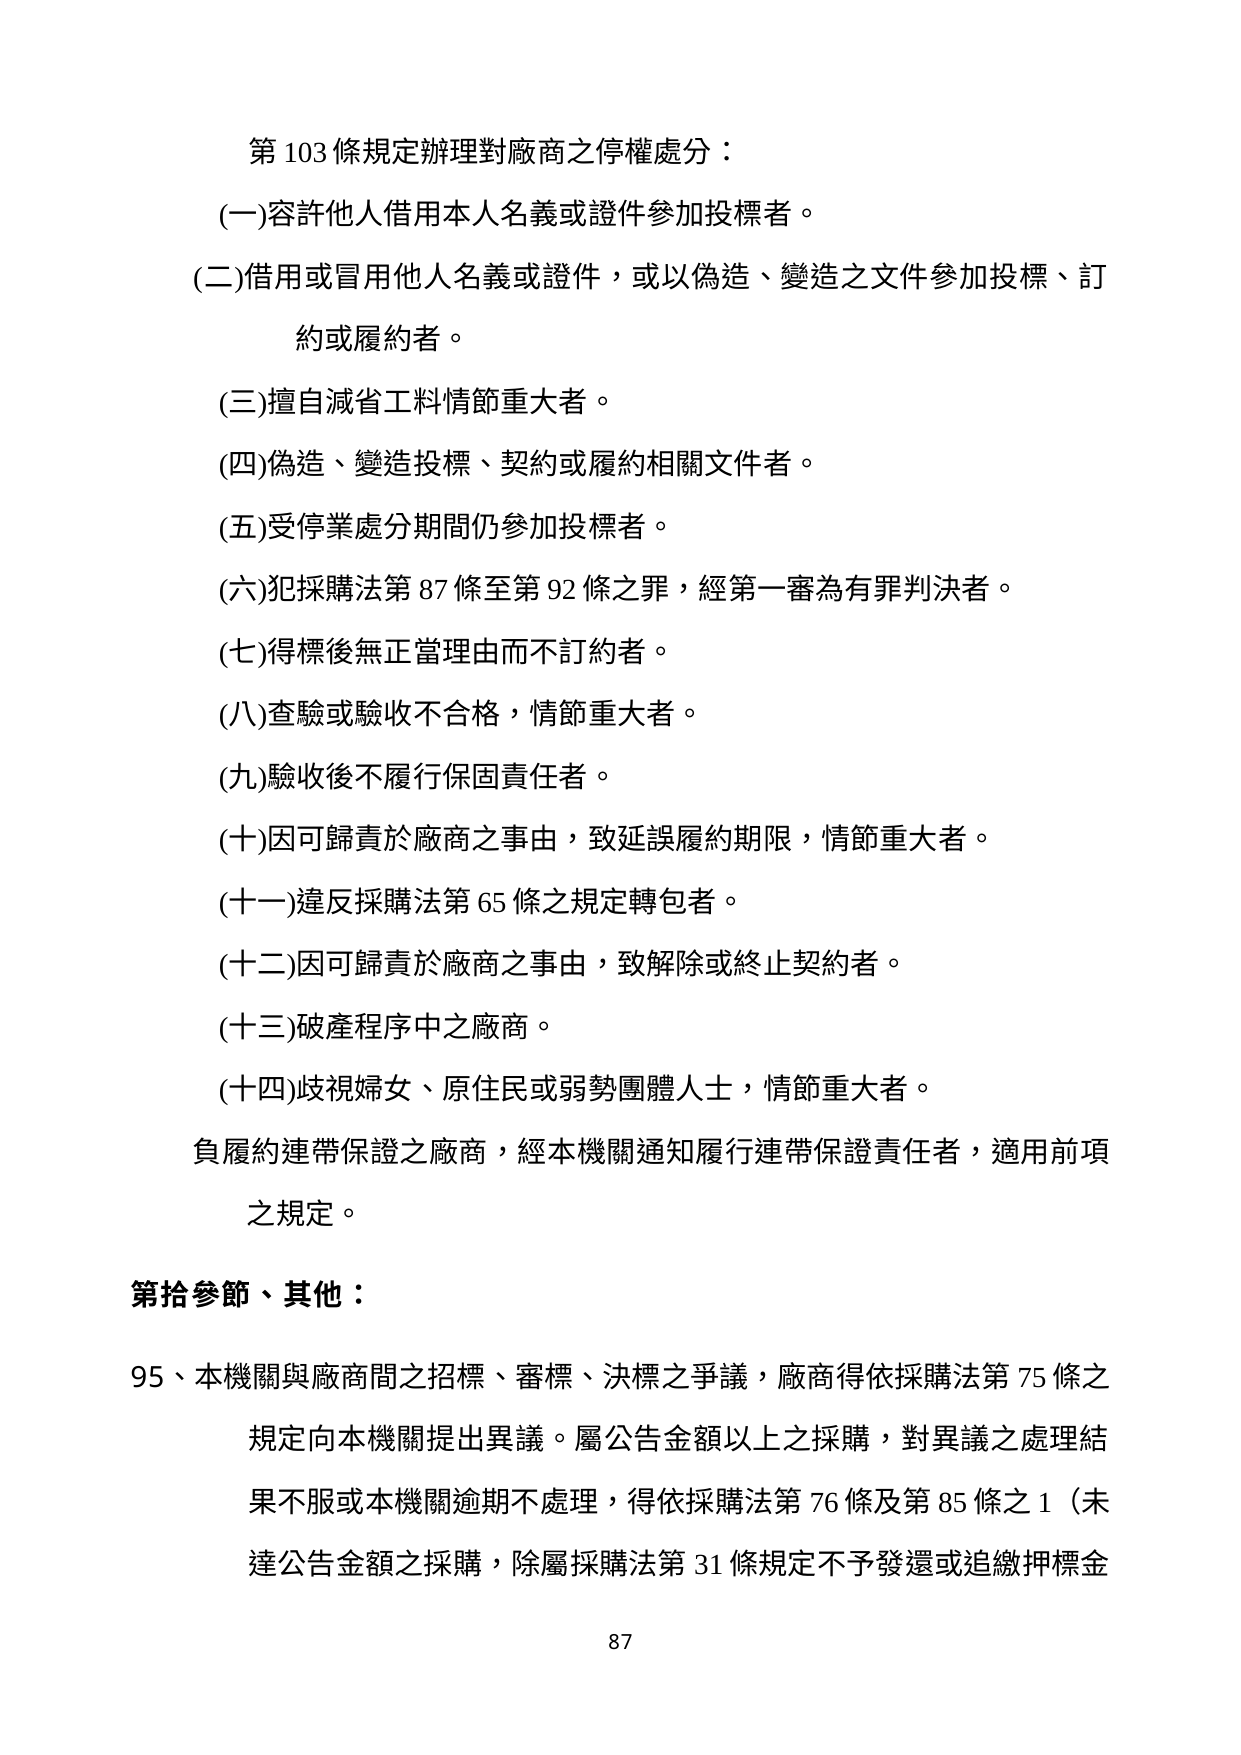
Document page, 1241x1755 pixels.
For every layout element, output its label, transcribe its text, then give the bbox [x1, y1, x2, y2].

list 第103條規定辦理對廠商之停權處分： [130, 108, 1110, 170]
text (七)得標後無正當理由而不訂約者。 [189, 608, 1110, 670]
text (十一)違反採購法第65條之規定轉包者。 [189, 858, 1110, 920]
list 本機關與廠商間之招標、審標、決標之爭議，廠商得依採購法第75條之規定向本機關提出異議。屬公告金額以上之採購，對異議之處理結果不服或本機關逾期不處理，得依採購法第76條及第85條之1（未達公告金額之採購，除屬採購法第31條規定不予發還或追繳押標金 [130, 1333, 1110, 1583]
text (十三)破產程序中之廠商。 [189, 983, 1110, 1045]
text (四)偽造、變造投標、契約或履約相關文件者。 [189, 420, 1110, 483]
text (二)借用或冒用他人名義或證件，或以偽造、變造之文件參加投標、訂約或履約者。 [130, 233, 1110, 358]
text (三)擅自減省工料情節重大者。 [189, 358, 1110, 420]
text (五)受停業處分期間仍參加投標者。 [189, 483, 1110, 545]
text (九)驗收後不履行保固責任者。 [189, 733, 1110, 795]
text (一)容許他人借用本人名義或證件參加投標者。 [189, 170, 1110, 233]
text (十四)歧視婦女、原住民或弱勢團體人士，情節重大者。 [189, 1045, 1110, 1108]
text 負履約連帶保證之廠商，經本機關通知履行連帶保證責任者，適用前項之規定。 [130, 1108, 1110, 1233]
text (八)查驗或驗收不合格，情節重大者。 [189, 670, 1110, 733]
text (十二)因可歸責於廠商之事由，致解除或終止契約者。 [189, 920, 1110, 983]
text 第拾參節、其他： [130, 1251, 1110, 1314]
text (十)因可歸責於廠商之事由，致延誤履約期限，情節重大者。 [189, 795, 1110, 858]
text (六)犯採購法第87條至第92條之罪，經第一審為有罪判決者。 [189, 545, 1110, 608]
